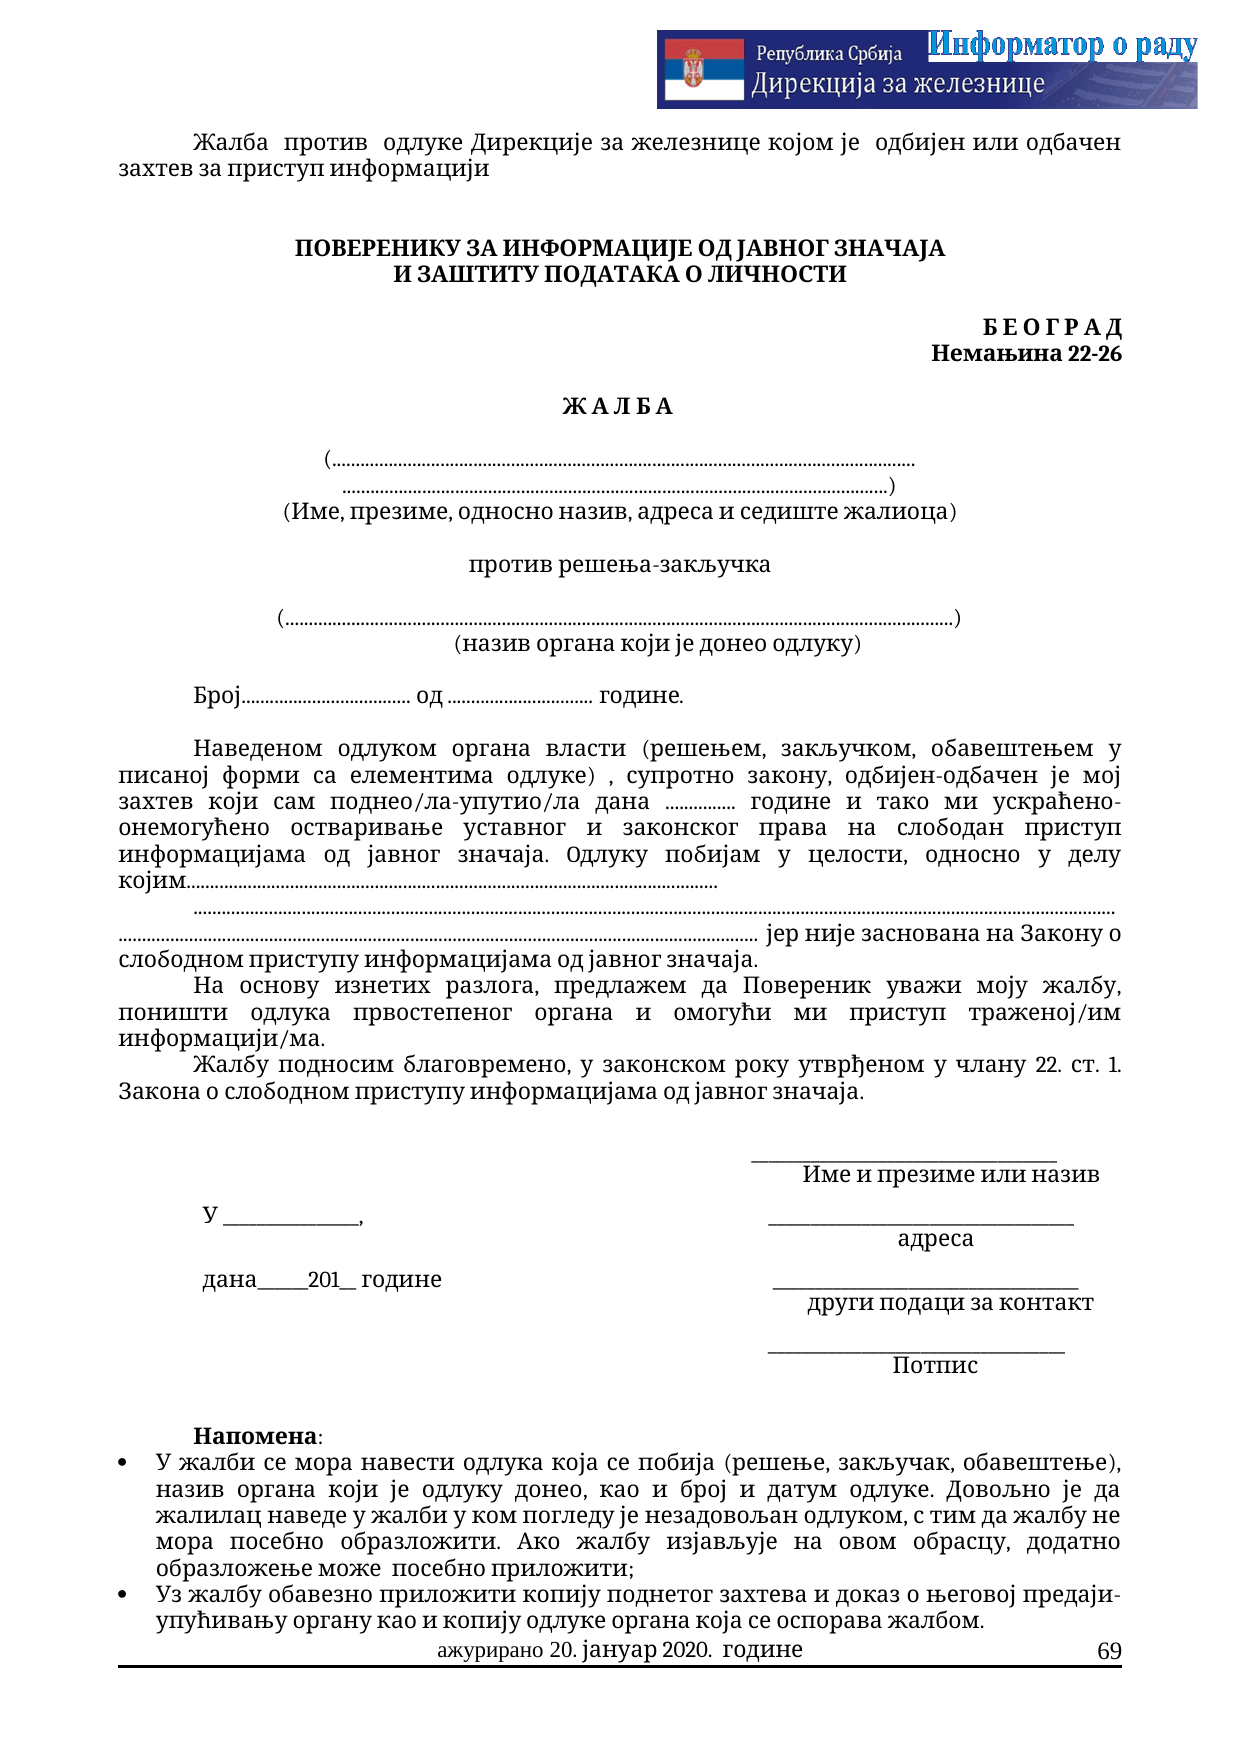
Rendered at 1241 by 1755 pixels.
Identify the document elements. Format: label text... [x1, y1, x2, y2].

text Жалбу подносим благовремено, у законском року утврђеном у члану 22. ст. 1. Закона о слободном приступу информацијама од јавног значаја. [118, 1052, 1122, 1105]
text Немањина 22-26 [118, 341, 1122, 367]
text Напомена: [118, 1424, 1122, 1450]
text ____________________________________ [127, 1142, 1105, 1164]
text На основу изнетих разлога, предлажем да Повереник уважи моју жалбу, поништи одлука првостепеног органа и омогући ми приступ траженој/им информацији/ма. [118, 973, 1122, 1052]
text Жалба против одлуке Дирекције за железнице којом је одбијен или одбачен захтев за приступ информацији [118, 130, 1122, 183]
text дана______201__ године ____________________________________ [127, 1270, 1105, 1292]
text У ________________, ____________________________________ [127, 1206, 1105, 1228]
text (..............................................................................................................................................) [118, 604, 1122, 631]
text Б Е О Г Р А Д [118, 314, 1122, 341]
text Број.................................... од ............................... године. [118, 683, 1122, 710]
list У жалби се мора навести одлука која се побија (решење, закључак, обавештење), назив органа који је одлуку донео, као и број и датум одлуке. Довољно је да жалилац наведе у жалби у ком погледу је незадовољан одлуком, с тим да жалбу не мора посебно образложити. Ако жалбу изјављује на овом обрасцу, додатно образложење може посебно приложити; [118, 1450, 1122, 1582]
text Име и презиме или назив [127, 1164, 1105, 1187]
text адреса [127, 1228, 1105, 1251]
text Наведеном одлуком органа власти (решењем, закључком, обавештењем у писаној форми са елементима одлуке) , супротно закону, одбијен-одбачен је мој захтев који сам поднео/ла-упутио/ла дана ............... године и тако ми ускраћено-онемогућено остваривање уставног и законског права на слободан приступ информацијама од јавног значаја. Oдлуку побијам у целости, односно у делу којим................................................................................................................. [118, 736, 1122, 894]
text против решења-закључка [118, 552, 1122, 578]
text други подаци за контакт [127, 1292, 1105, 1314]
text ....................................................................................................................) [118, 472, 1122, 499]
text (Име, презиме, односно назив, адреса и седиште жалиоца) [118, 499, 1122, 525]
text Ж А Л Б А [118, 393, 1122, 420]
text (............................................................................................................................ [118, 446, 1122, 472]
text Потпис [127, 1356, 1105, 1378]
text ПОВЕРЕНИКУ ЗА ИНФОРМАЦИЈЕ ОД ЈАВНОГ ЗНАЧАЈА [118, 235, 1122, 262]
text И ЗАШТИТУ ПОДАТАКА О ЛИЧНОСТИ [118, 262, 1122, 288]
text (назив органа који је донео одлуку) [118, 631, 1122, 657]
text ___________________________________ [127, 1333, 1105, 1356]
list Уз жалбу обавезно приложити копију поднетог захтева и доказ о његовој предаји-упућивању органу као и копију одлуке органа која се оспорава жалбом. [118, 1582, 1122, 1634]
text ............................................................................................................................................................................................................................................................................................................................................ јер није заснована на Закону о слободном приступу информацијама од јавног значаја. [118, 894, 1122, 973]
